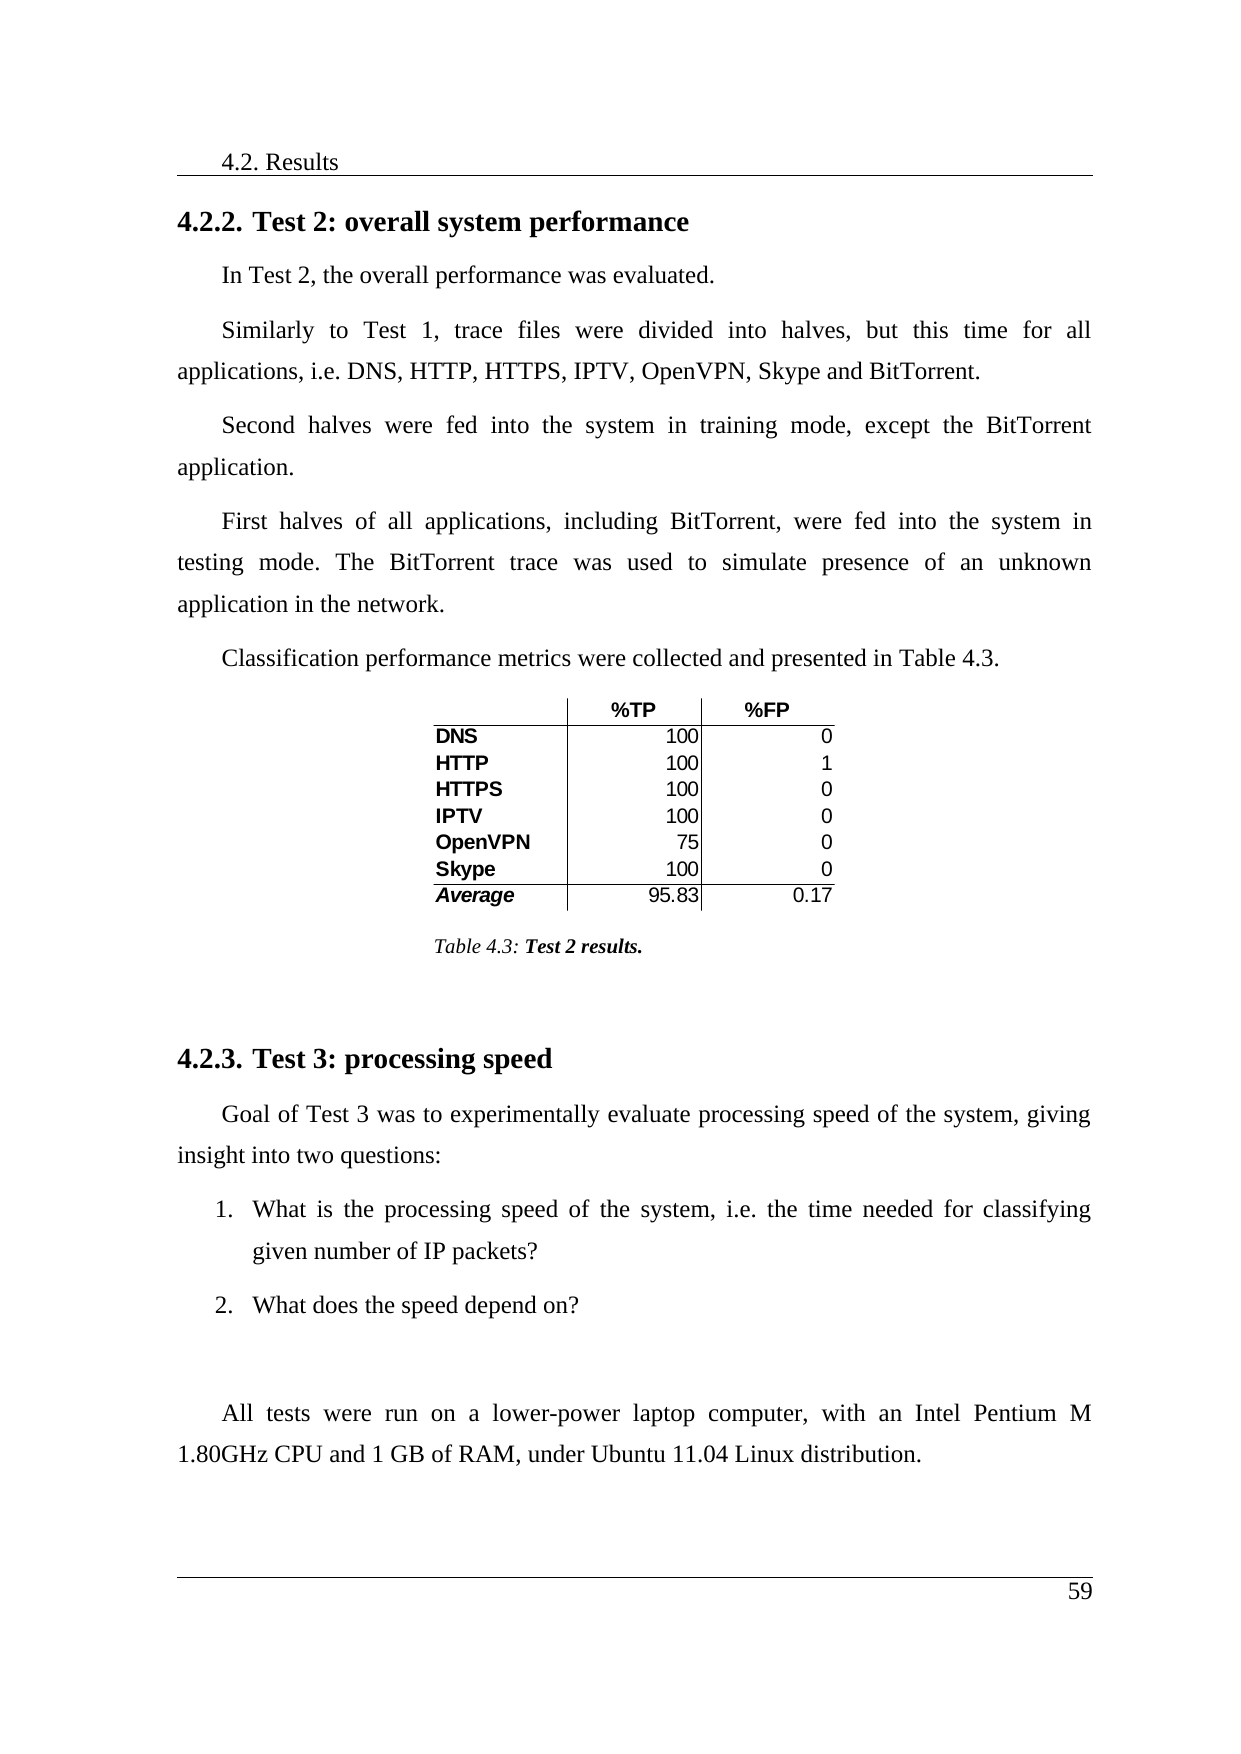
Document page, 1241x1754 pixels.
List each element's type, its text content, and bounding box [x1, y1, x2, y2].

list What is the processing speed of the system, i.e. the time needed for classifying given number of IP packets? [214, 1195, 1093, 1264]
text First halves of all applications, including BitTorrent, were fed into the system in testing mode. The BitTorrent trace was used to simulate presence of an unknown application in the network. [177, 507, 1093, 618]
text Classification performance metrics were collected and presented in Table 4.3. [177, 644, 1093, 672]
list What does the speed depend on? [214, 1291, 1093, 1319]
text Goal of Test 3 was to experimentally evaluate processing speed of the system, giving insight into two questions: [177, 1100, 1093, 1169]
text Table 4.3: Test 2 results. [433, 935, 836, 958]
text All tests were run on a lower-power laptop computer, with an Intel Pentium M 1.80GHz CPU and 1 GB of RAM, under Ubuntu 11.04 Linux distribution. [177, 1399, 1093, 1468]
subtitle Test 2: overall system performance [177, 205, 1093, 237]
text Similarly to Test 1, trace files were divided into halves, but this time for all applications, i.e. DNS, HTTP, HTTPS, IPTV, OpenVPN, Skype and BitTorrent. [177, 316, 1093, 385]
text In Test 2, the overall performance was evaluated. [177, 262, 1093, 289]
text Second halves were fed into the system in training mode, except the BitTorrent application. [177, 411, 1093, 481]
subtitle Test 3: processing speed [177, 1043, 1093, 1075]
